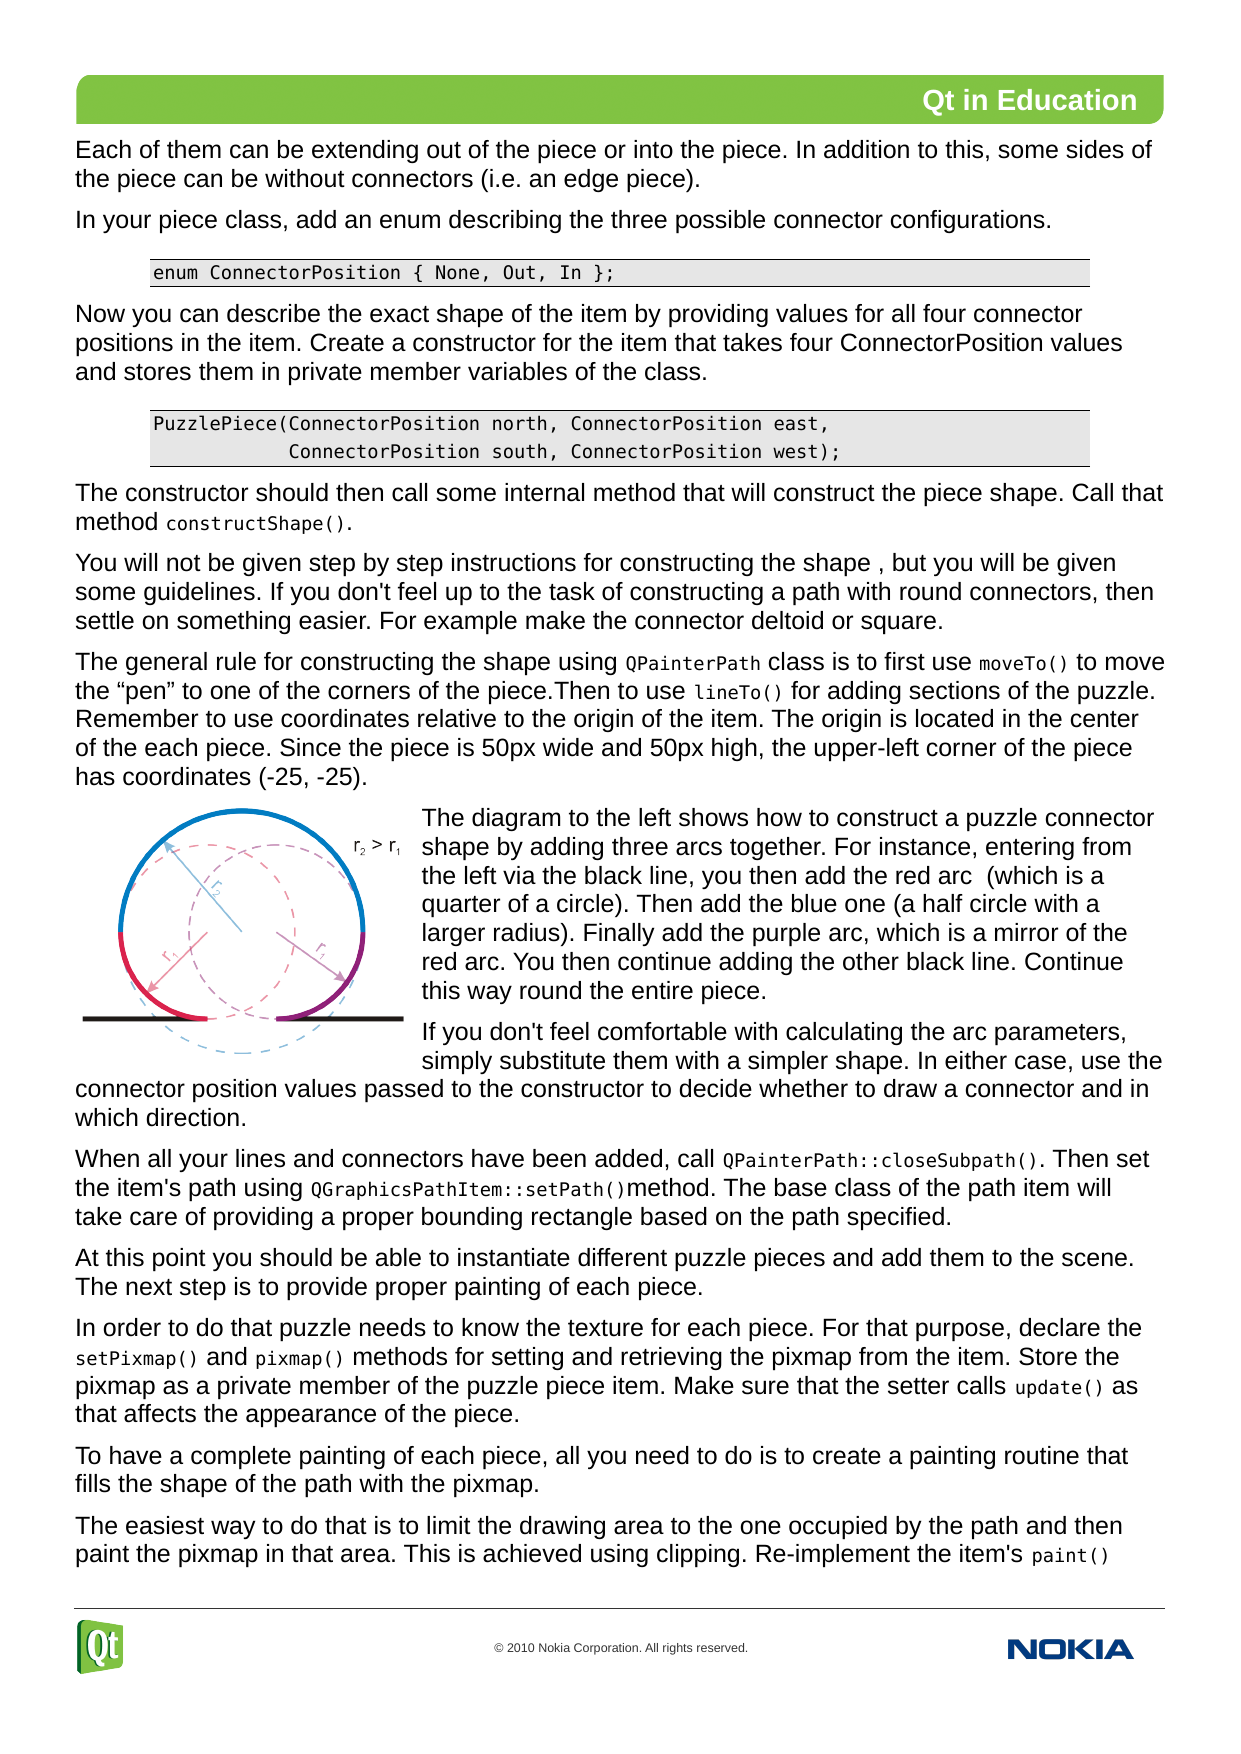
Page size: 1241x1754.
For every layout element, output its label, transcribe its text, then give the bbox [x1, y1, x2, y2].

picture [82, 808, 404, 1054]
picture [978, 1610, 1164, 1688]
text The constructor should then call some internal method that will construct the piece shape. Call that method constructShape(). [75, 478, 1165, 536]
picture [76, 75, 1164, 124]
text When all your lines and connectors have been added, call QPainterPath::closeSubpath(). Then set the item's path using QGraphicsPathItem::setPath()method. The base class of the path item will take care of providing a proper bounding rectangle based on the path specified. [75, 1144, 1165, 1231]
text The easiest way to do that is to limit the drawing area to the one occupied by the path and then paint the pixmap in that area. This is achieved using clipping. Re-implement the item's paint() [75, 1511, 1165, 1568]
text The diagram to the left shows how to construct a puzzle connector shape by adding three arcs together. For instance, entering from the left via the black line, you then add the red arc (which is a quarter of a circle). Then add the blue one (a half circle with a larger radius). Finally add the purple arc, which is a mirror of the red arc. You then continue adding the other black line. Continue this way round the entire piece. [75, 803, 1165, 1004]
text If you don't feel comfortable with calculating the arc parameters, simply substitute them with a simpler shape. In either case, use the connector position values passed to the constructor to decide whether to draw a connector and in which direction. [75, 1017, 1165, 1132]
text In order to do that puzzle needs to know the texture for each piece. For that purpose, declare the setPixmap() and pixmap() methods for setting and retrieving the pixmap from the item. Store the pixmap as a private member of the puzzle piece item. Make sure that the setter calls update() as that affects the appearance of the piece. [75, 1313, 1165, 1428]
text enum ConnectorPosition { None, Out, In }; [150, 260, 1090, 286]
text To have a complete painting of each piece, all you need to do is to create a painting routine that fills the shape of the path with the pixmap. [75, 1441, 1165, 1498]
text Each of them can be extending out of the piece or into the piece. In addition to this, some sides of the piece can be without connectors (i.e. an edge piece). [75, 135, 1165, 192]
text In your piece class, add an enum describing the three possible connector configurations. [75, 205, 1165, 234]
text You will not be given step by step instructions for constructing the shape , but you will be given some guidelines. If you don't feel up to the task of constructing a path with round connectors, then settle on something easier. For example make the connector deltoid or square. [75, 548, 1165, 634]
text PuzzlePiece(ConnectorPosition north, ConnectorPosition east, [150, 411, 1090, 438]
text Now you can describe the exact shape of the item by providing values for all four connector positions in the item. Create a constructor for the item that takes four ConnectorPosition values and stores them in private member variables of the class. [75, 299, 1165, 385]
picture [73, 1615, 127, 1679]
text The general rule for constructing the shape using QPainterPath class is to first use moveTo() to move the “pen” to one of the corners of the piece.Then to use lineTo() for adding sections of the puzzle. Remember to use coordinates relative to the origin of the item. The origin is located in the center of the each piece. Since the piece is 50px wide and 50px high, the upper-left corner of the piece has coordinates (-25, -25). [75, 647, 1165, 791]
text At this point you should be able to instantiate different puzzle pieces and add them to the scene. The next step is to provide proper painting of each piece. [75, 1243, 1165, 1301]
text ConnectorPosition south, ConnectorPosition west); [150, 438, 1090, 466]
